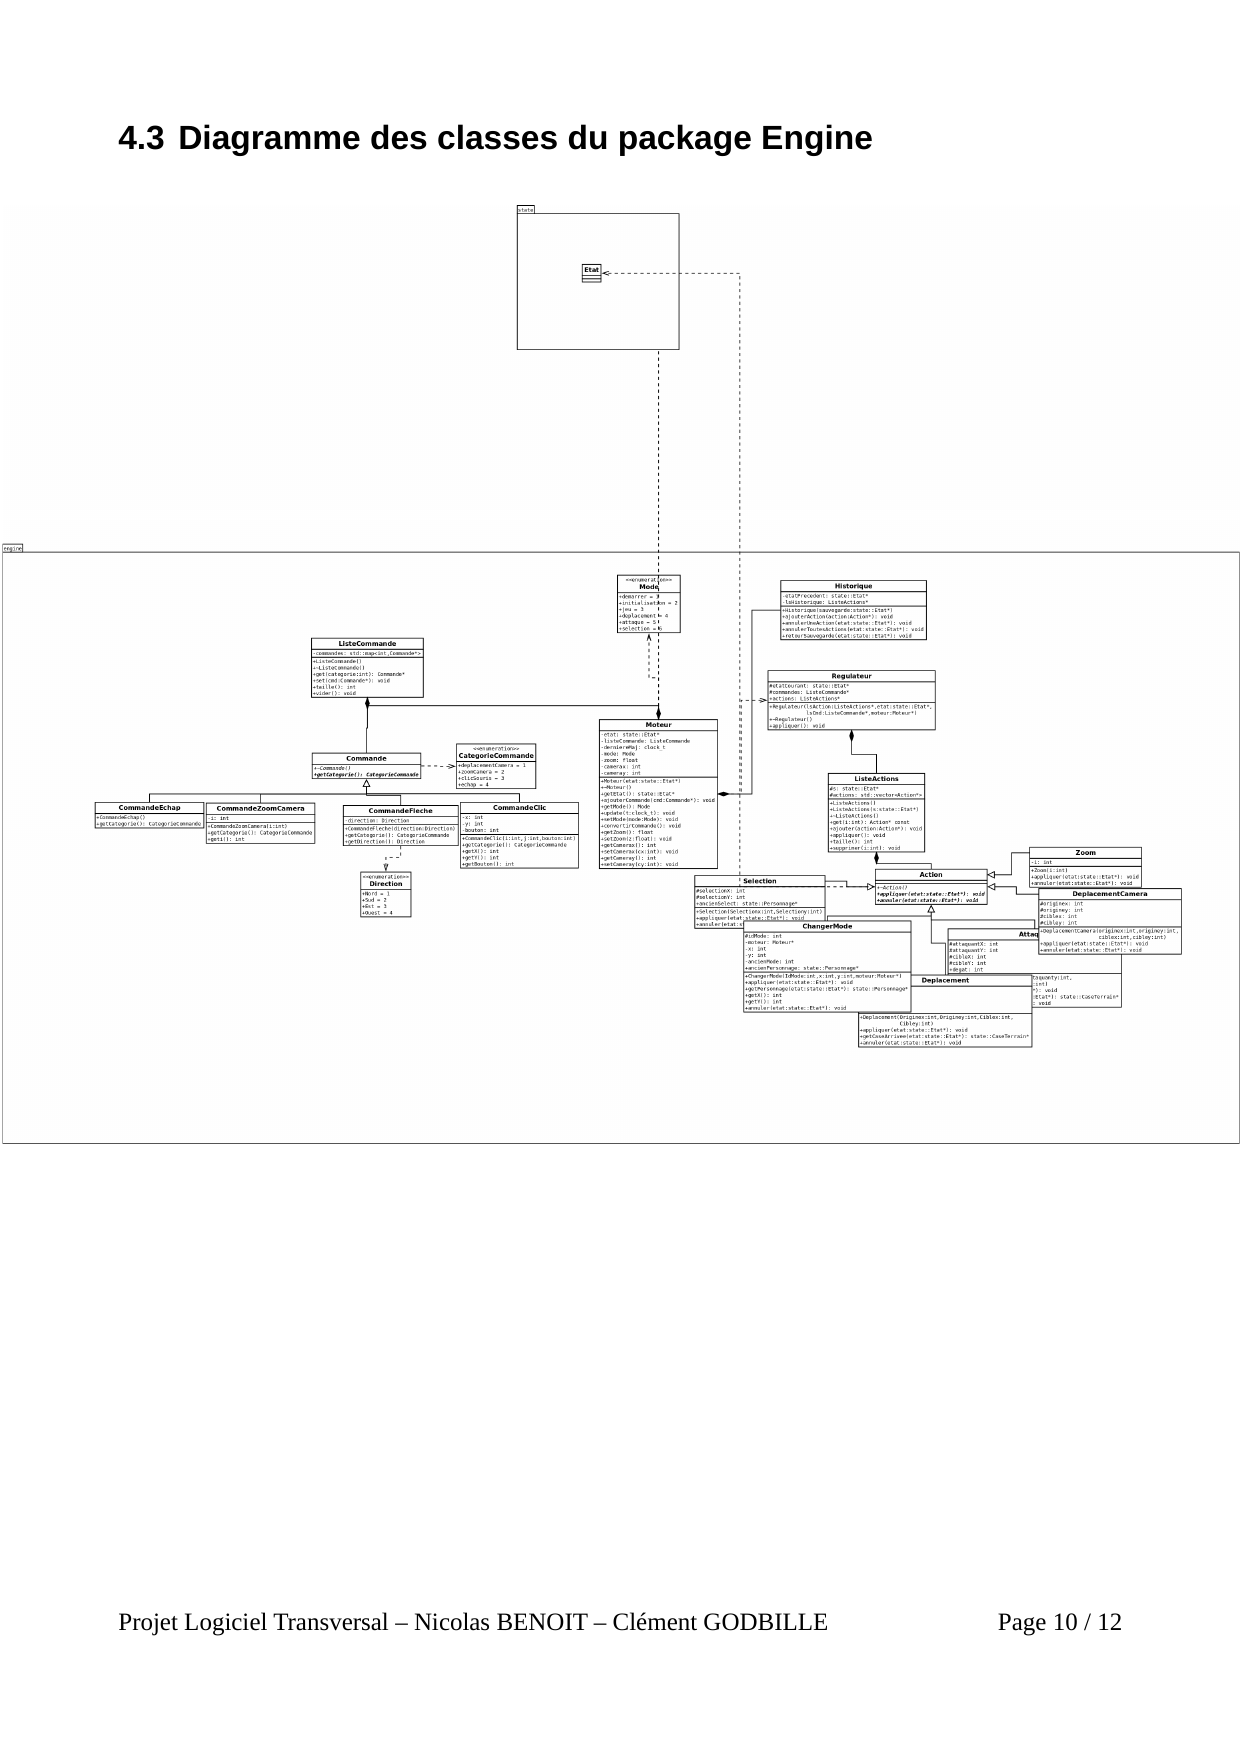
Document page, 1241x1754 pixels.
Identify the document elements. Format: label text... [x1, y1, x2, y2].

picture [2, 205, 1240, 1144]
subtitle Diagramme des classes du package Engine [118, 118, 1122, 157]
